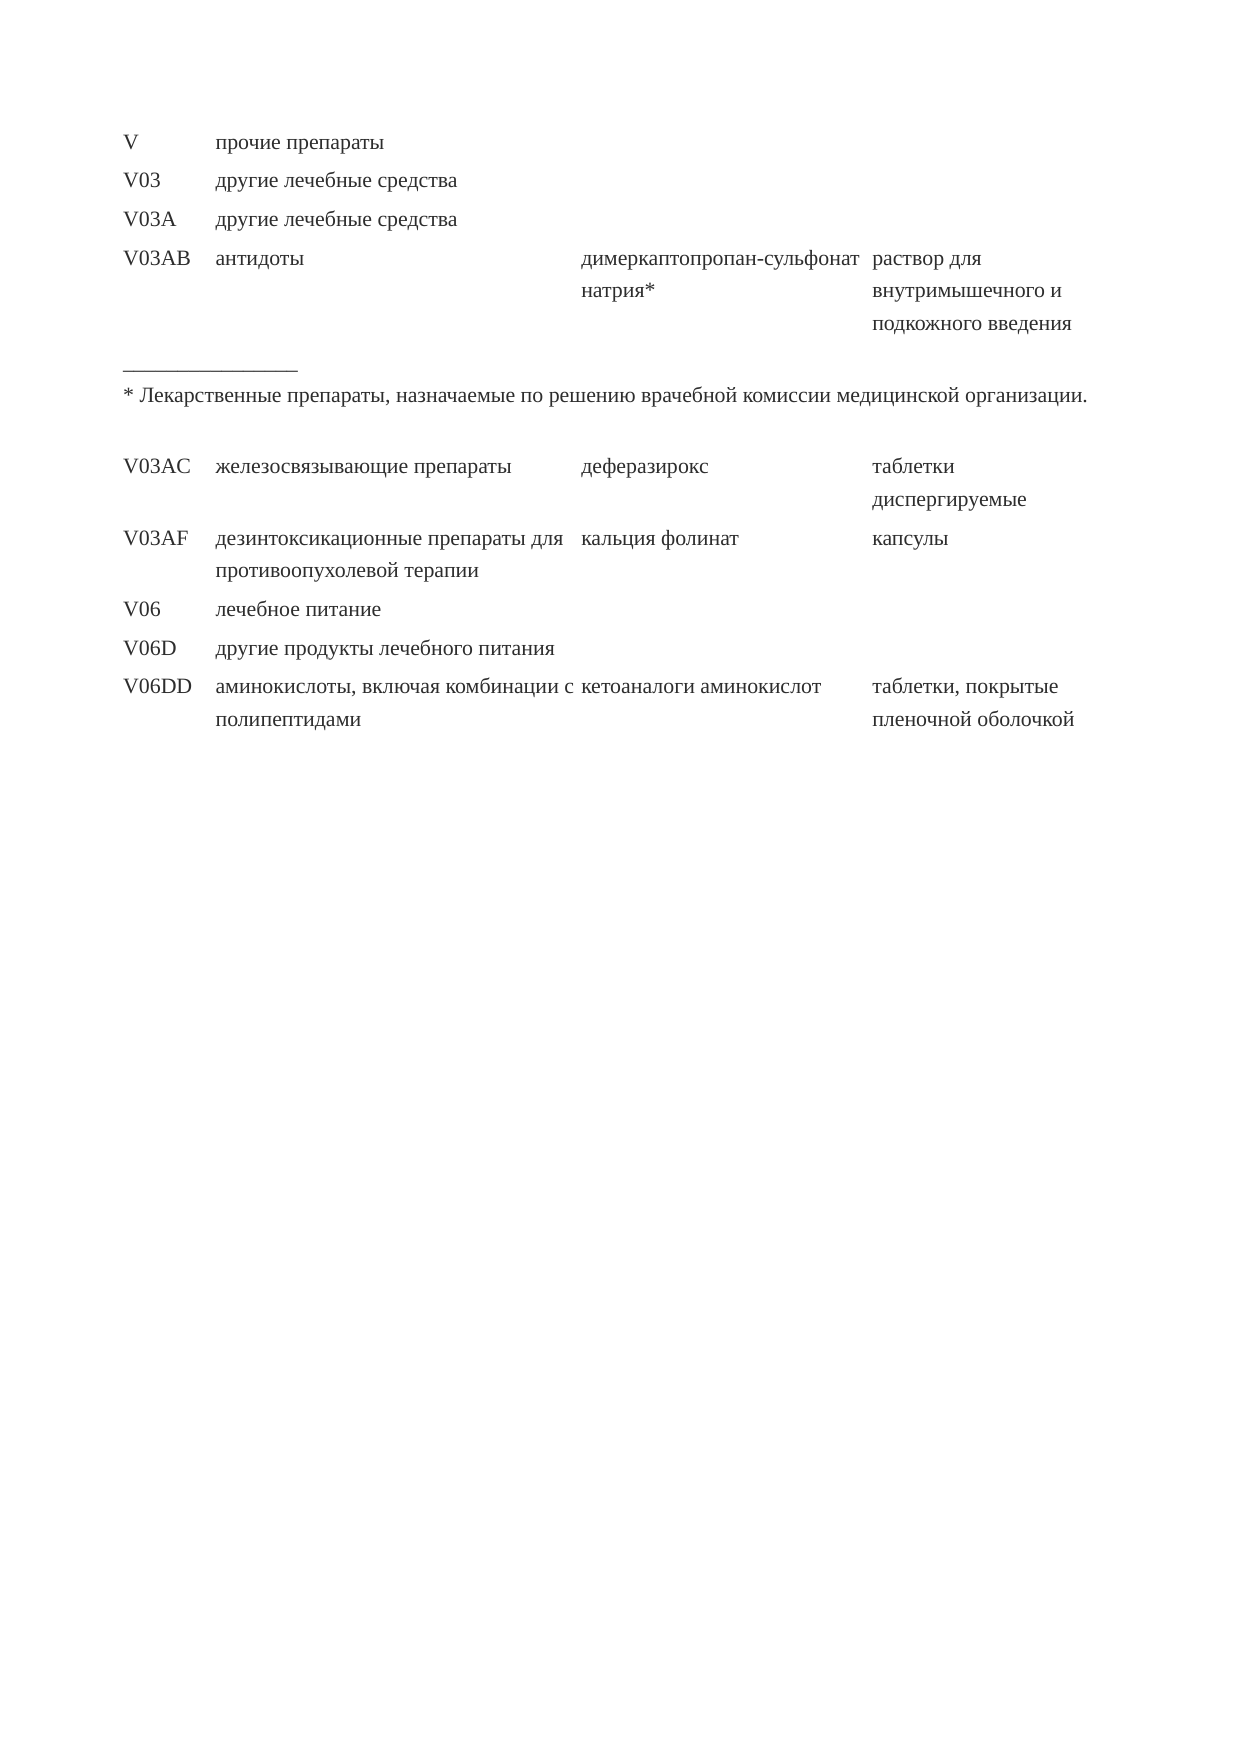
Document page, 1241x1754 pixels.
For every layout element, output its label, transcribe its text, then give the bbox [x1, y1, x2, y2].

table_cell другие продукты лечебного питания [213, 624, 578, 663]
table_cell V03AC [120, 443, 212, 514]
table_cell [1096, 586, 1124, 624]
table_cell таблетки диспергируемые [869, 443, 1096, 514]
table_cell лечебное питание [213, 586, 578, 624]
table_cell [1096, 118, 1124, 157]
table_cell [578, 624, 869, 663]
table_cell [1096, 195, 1124, 234]
table_cell аминокислоты, включая комбинации с полипептидами [213, 663, 578, 734]
table_cell V [120, 118, 212, 157]
table_cell [869, 118, 1096, 157]
table_cell таблетки, покрытые пленочной оболочкой [869, 663, 1096, 734]
table_cell [869, 624, 1096, 663]
table_cell кетоаналоги аминокислот [578, 663, 869, 734]
table_cell [578, 195, 869, 234]
table_cell [1096, 624, 1124, 663]
table_cell V03AB [120, 234, 212, 338]
table_cell ________________ * Лекарственные препараты, назначаемые по решению врачебной комиссии медицинской организации. [120, 338, 1096, 443]
table_cell [869, 195, 1096, 234]
table_cell [578, 157, 869, 195]
table_cell другие лечебные средства [213, 195, 578, 234]
table_cell железосвязывающие препараты [213, 443, 578, 514]
table_cell деферазирокс [578, 443, 869, 514]
table_cell дезинтоксикационные препараты для противоопухолевой терапии [213, 514, 578, 586]
table_cell V03AF [120, 514, 212, 586]
table_cell V03A [120, 195, 212, 234]
table_cell V06DD [120, 663, 212, 734]
table_cell [1096, 234, 1124, 338]
table_cell [869, 157, 1096, 195]
table_cell V03 [120, 157, 212, 195]
table_cell [578, 586, 869, 624]
table_cell [1096, 338, 1124, 443]
table_cell [1096, 157, 1124, 195]
table_cell V06D [120, 624, 212, 663]
table_cell кальция фолинат [578, 514, 869, 586]
table_cell прочие препараты [213, 118, 578, 157]
table_cell антидоты [213, 234, 578, 338]
table_cell раствор для внутримышечного и подкожного введения [869, 234, 1096, 338]
table_cell [869, 586, 1096, 624]
table_cell [1096, 663, 1124, 734]
table_cell [578, 118, 869, 157]
table_cell капсулы [869, 514, 1096, 586]
table_cell [1096, 443, 1124, 514]
table_cell димеркаптопропан-сульфонат натрия* [578, 234, 869, 338]
table_cell [1096, 514, 1124, 586]
table_cell V06 [120, 586, 212, 624]
table_cell другие лечебные средства [213, 157, 578, 195]
